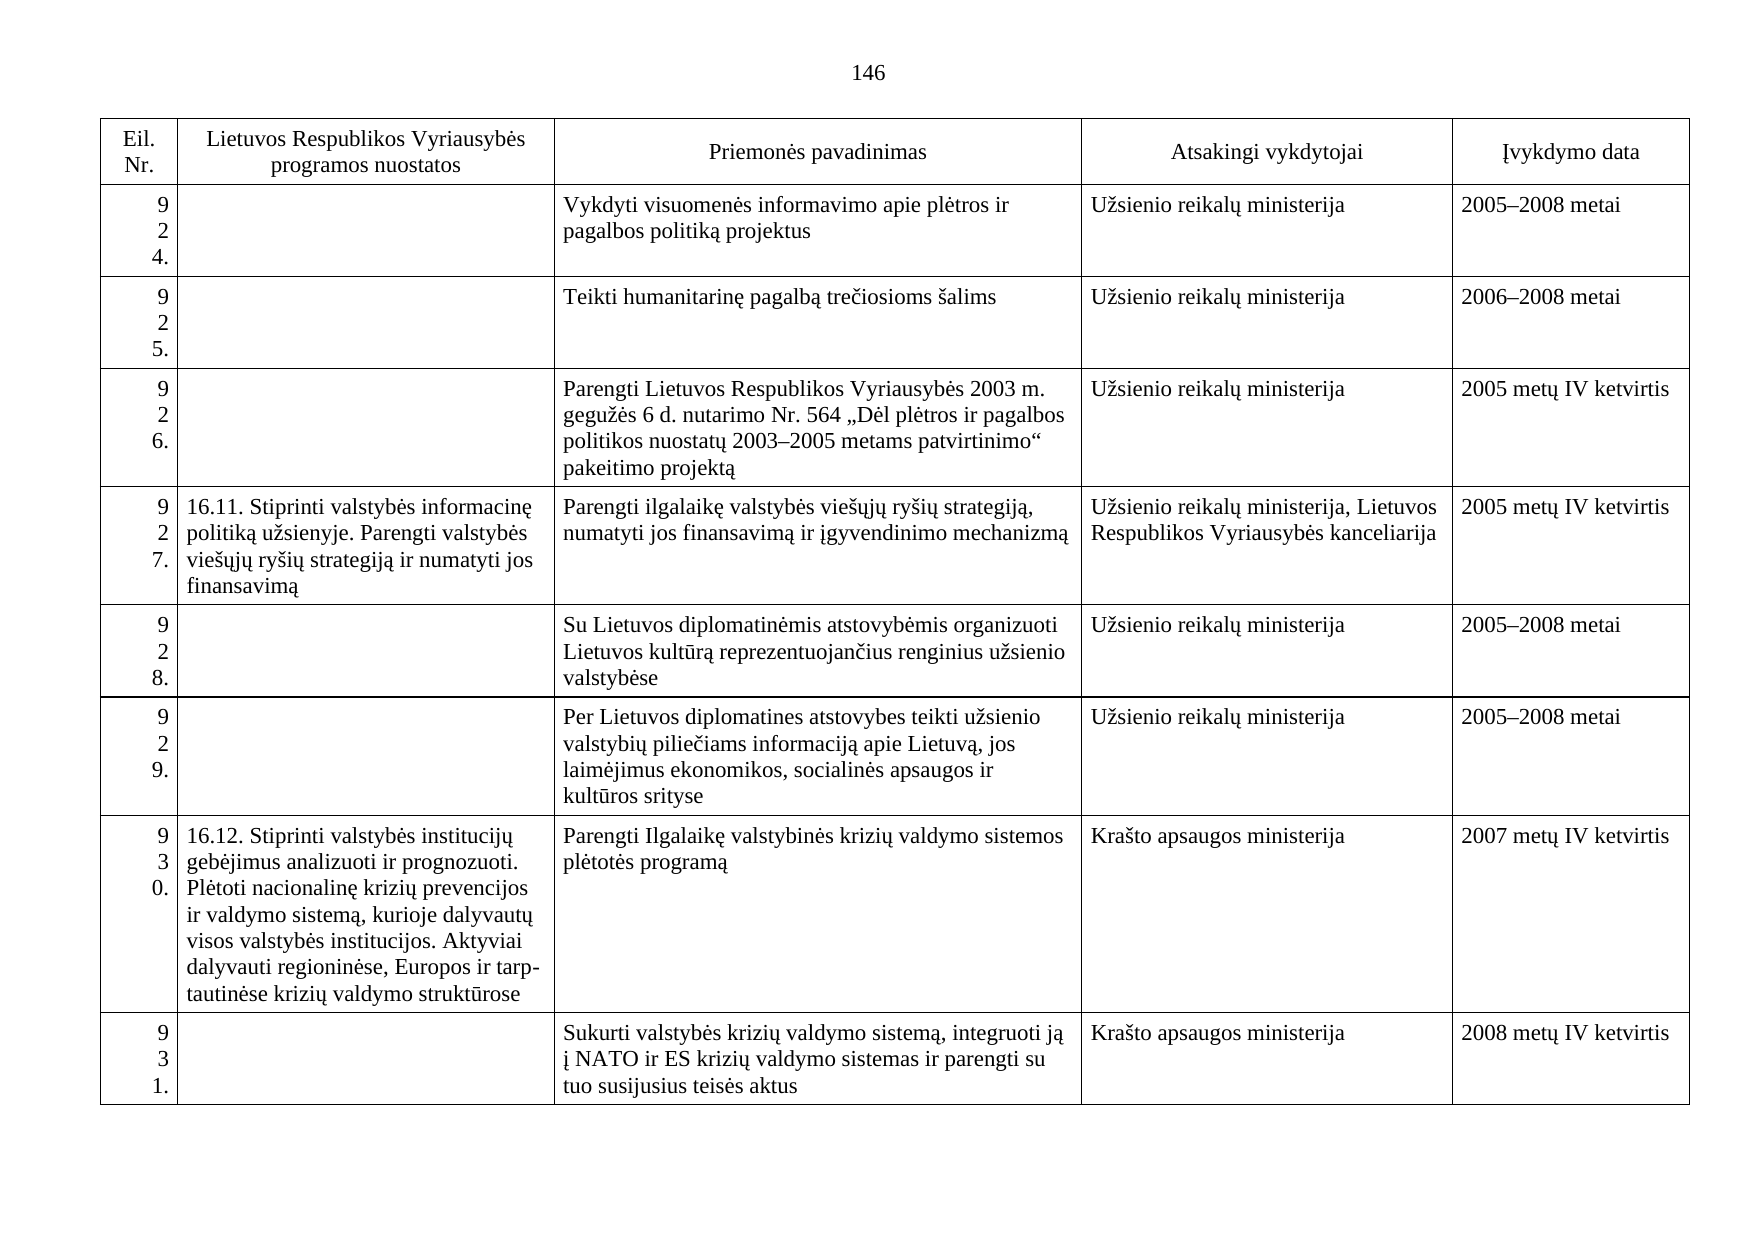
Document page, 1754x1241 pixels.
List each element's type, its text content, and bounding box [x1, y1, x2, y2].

table_cell [178, 698, 554, 815]
table_cell Užsienio reikalų ministerija [1082, 698, 1452, 815]
table_cell [178, 605, 554, 696]
table_cell [178, 277, 554, 368]
table_cell Užsienio reikalų ministerija [1082, 185, 1452, 276]
table_cell Parengti Lietuvos Respublikos Vyriausybės 2003 m. gegužės 6 d. nutarimo Nr. 564 „Dėl plėtros ir pagalbos politikos nuostatų 2003–2005 metams patvirtinimo“ pakeitimo projektą [555, 369, 1081, 486]
table_header Atsakingi vykdytojai [1082, 119, 1452, 184]
table_cell Sukurti valstybės krizių valdymo sistemą, integruoti ją į NATO ir ES krizių valdymo sistemas ir parengti su tuo susijusius teisės aktus [555, 1013, 1081, 1104]
table_cell [101, 1013, 177, 1104]
table_header Priemonės pavadinimas [555, 119, 1081, 184]
table_cell Parengti ilgalaikę valstybės viešųjų ryšių strategiją, numatyti jos finansavimą ir įgyvendinimo mechanizmą [555, 487, 1081, 604]
table_cell [101, 277, 177, 368]
table_cell Vykdyti visuomenės informavimo apie plėtros ir pagalbos politiką projektus [555, 185, 1081, 276]
table_cell [178, 369, 554, 486]
table_cell Užsienio reikalų ministerija [1082, 369, 1452, 486]
table_cell Krašto apsaugos ministerija [1082, 1013, 1452, 1104]
table_header Lietuvos Respublikos Vyriausybės programos nuostatos [178, 119, 554, 184]
table_cell Užsienio reikalų ministerija, Lietuvos Respublikos Vyriausybės kanceliarija [1082, 487, 1452, 604]
table_cell Teikti humanitarinę pagalbą trečiosioms šalims [555, 277, 1081, 368]
table_cell 2005–2008 metai [1453, 698, 1689, 815]
table_cell Per Lietuvos diplomatines atstovybes teikti užsienio valstybių piliečiams informaciją apie Lietuvą, jos laimėjimus ekonomikos, socialinės apsaugos ir kultūros srityse [555, 698, 1081, 815]
table_cell 2006–2008 metai [1453, 277, 1689, 368]
table_cell 2005 metų IV ketvirtis [1453, 369, 1689, 486]
table_cell 2005–2008 metai [1453, 185, 1689, 276]
table_cell [101, 369, 177, 486]
table_cell Su Lietuvos diplomatinėmis atstovybėmis organizuoti Lietuvos kultūrą reprezentuojančius renginius užsienio valstybėse [555, 605, 1081, 696]
table_cell [101, 185, 177, 276]
table_cell Krašto apsaugos ministerija [1082, 816, 1452, 1012]
table_cell [101, 605, 177, 696]
table_header Eil. Nr. [101, 119, 177, 184]
table_cell 2005 metų IV ketvirtis [1453, 487, 1689, 604]
table_cell [101, 698, 177, 815]
table_header Įvykdymo data [1453, 119, 1689, 184]
table_cell 16.12. Stiprinti valstybės institucijų gebėjimus analizuoti ir prognozuoti. Plėtoti nacionalinę krizių prevencijos ir valdymo sistemą, kurioje dalyvautų visos valstybės institucijos. Aktyviai dalyvauti regioninėse, Europos ir tarp­tautinėse krizių valdymo struktūrose [178, 816, 554, 1012]
table_cell Parengti Ilgalaikę valstybinės krizių valdymo sistemos plėtotės programą [555, 816, 1081, 1012]
table_cell Užsienio reikalų ministerija [1082, 277, 1452, 368]
table_cell 2005–2008 metai [1453, 605, 1689, 696]
table_cell [101, 816, 177, 1012]
table_cell [178, 185, 554, 276]
table_cell [178, 1013, 554, 1104]
table_cell [101, 487, 177, 604]
table_cell 2007 metų IV ketvirtis [1453, 816, 1689, 1012]
table_cell 16.11. Stiprinti valstybės informacinę politiką užsienyje. Parengti valstybės viešųjų ryšių strategiją ir numatyti jos finansavimą [178, 487, 554, 604]
table_cell 2008 metų IV ketvirtis [1453, 1013, 1689, 1104]
table_cell Užsienio reikalų ministerija [1082, 605, 1452, 696]
